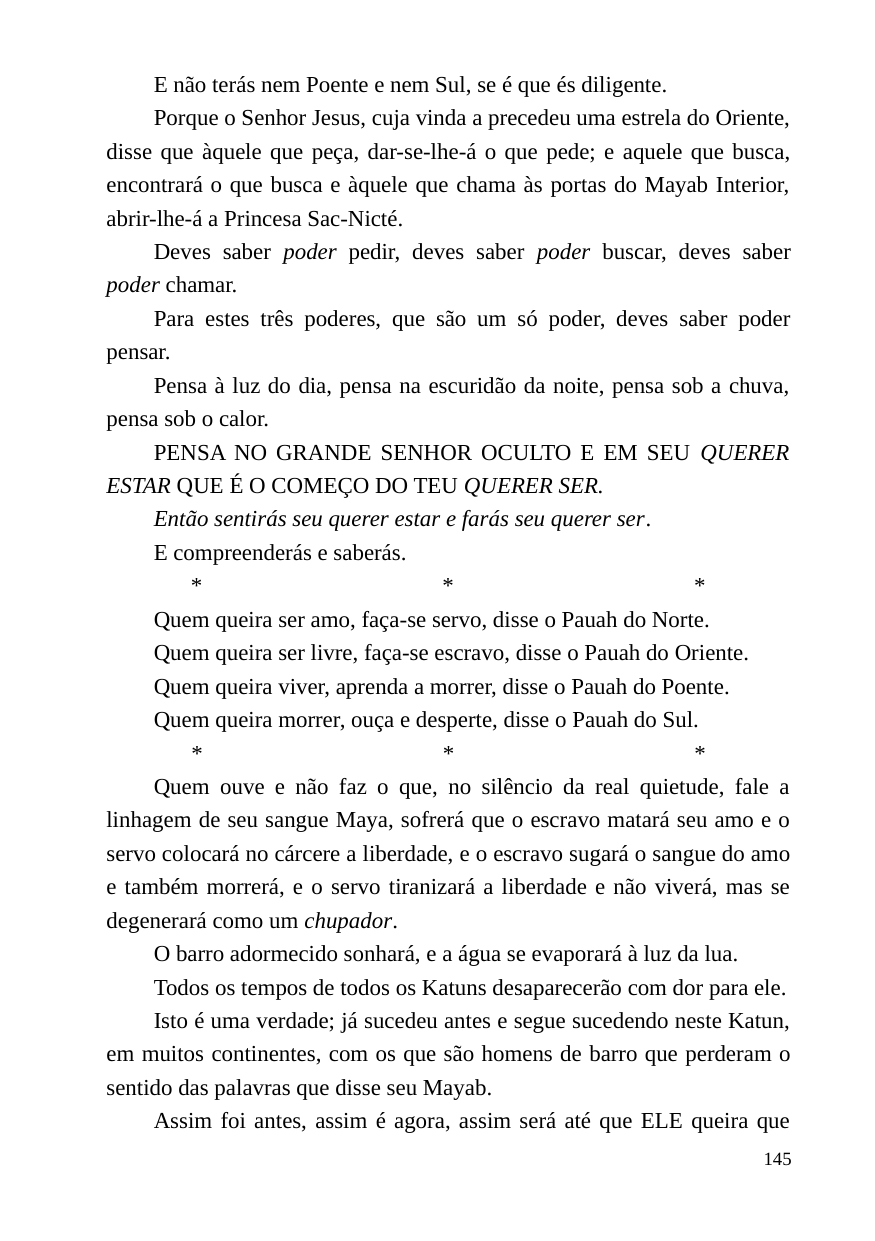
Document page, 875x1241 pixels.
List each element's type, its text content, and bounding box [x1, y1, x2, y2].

text Quem queira morrer, ouça e desperte, disse o Pauah do Sul. [106, 706, 791, 732]
text Para estes três poderes, que são um só poder, deves saber poder pensar. [106, 305, 791, 365]
text Porque o Senhor Jesus, cuja vinda a precedeu uma estrela do Oriente, disse que àquele que peça, dar-se-lhe-á o que pede; e aquele que busca, encontrará o que busca e àquele que chama às portas do Mayab Interior, abrir-lhe-á a Princesa Sac-Nicté. [106, 104, 791, 231]
text Quem queira viver, aprenda a morrer, disse o Pauah do Poente. [106, 673, 791, 699]
text E não terás nem Poente e nem Sul, se é que és diligente. [106, 71, 791, 97]
text Quem queira ser livre, faça-se escravo, disse o Pauah do Oriente. [106, 639, 791, 666]
text E compreenderás e saberás. [106, 539, 791, 565]
text * * * [106, 739, 791, 766]
text PENSA NO GRANDE SENHOR OCULTO E EM SEU QUERER ESTAR QUE É O COMEÇO DO TEU QUERER SER. [106, 439, 791, 498]
text Pensa à luz do dia, pensa na escuridão da noite, pensa sob a chuva, pensa sob o calor. [106, 372, 791, 432]
text Quem queira ser amo, faça-se servo, disse o Pauah do Norte. [106, 606, 791, 632]
text * * * [105, 572, 791, 599]
text Assim foi antes, assim é agora, assim será até que ELE queira que [106, 1107, 791, 1134]
text Então sentirás seu querer estar e farás seu querer ser. [106, 506, 791, 532]
text Deves saber poder pedir, deves saber poder buscar, deves saber poder chamar. [106, 238, 791, 298]
text Todos os tempos de todos os Katuns desaparecerão com dor para ele. [106, 974, 791, 1000]
text O barro adormecido sonhará, e a água se evaporará à luz da lua. [106, 940, 791, 967]
text Isto é uma verdade; já sucedeu antes e segue sucedendo neste Katun, em muitos continentes, com os que são homens de barro que perderam o sentido das palavras que disse seu Mayab. [106, 1007, 791, 1100]
text Quem ouve e não faz o que, no silêncio da real quietude, fale a linhagem de seu sangue Maya, sofrerá que o escravo matará seu amo e o servo colocará no cárcere a liberdade, e o escravo sugará o sangue do amo e também morrerá, e o servo tiranizará a liberdade e não viverá, mas se degenerará como um chupador. [106, 773, 791, 933]
